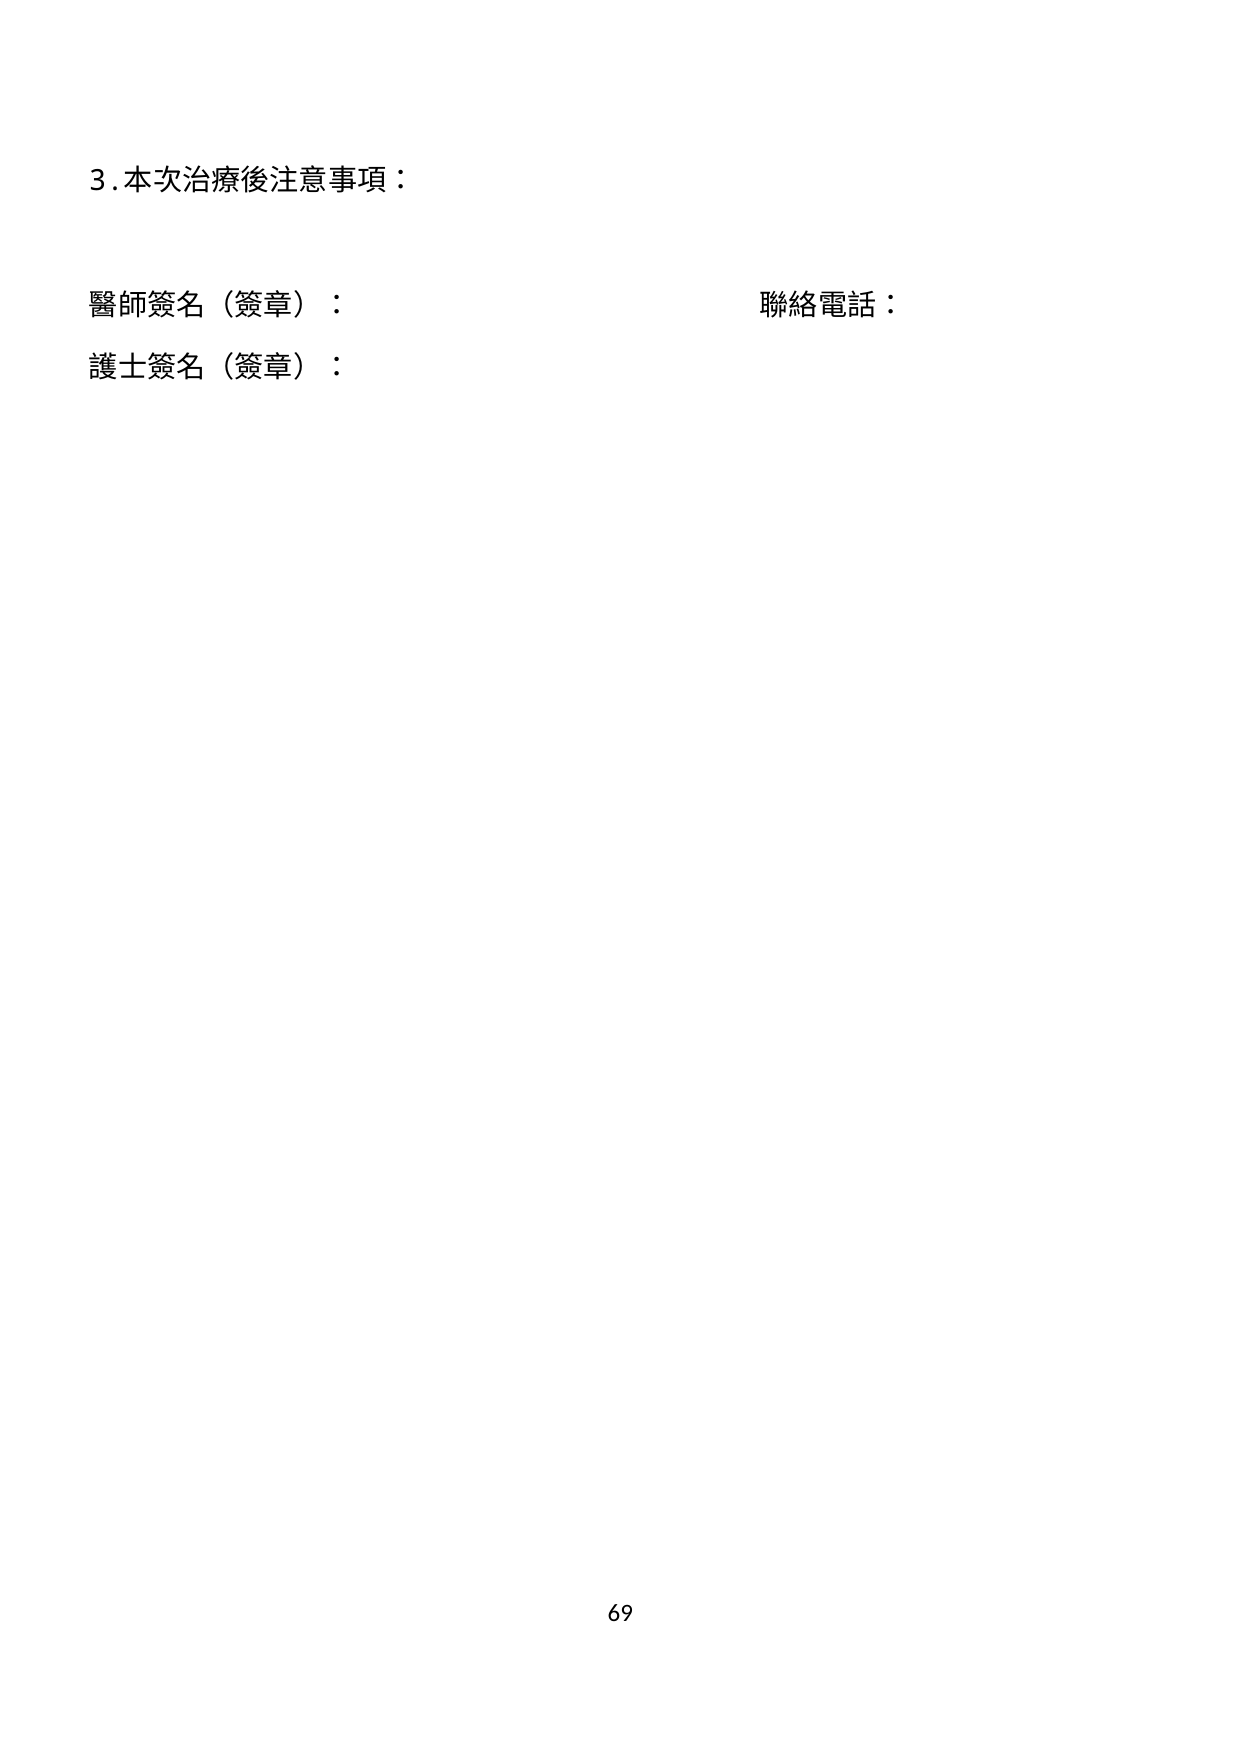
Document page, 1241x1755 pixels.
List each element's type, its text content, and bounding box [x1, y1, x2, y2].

text 護士簽名（簽章）： [89, 323, 1152, 386]
text 醫師簽名（簽章）： 聯絡電話： [89, 261, 1152, 323]
text 3.本次治療後注意事項： [89, 136, 1152, 198]
